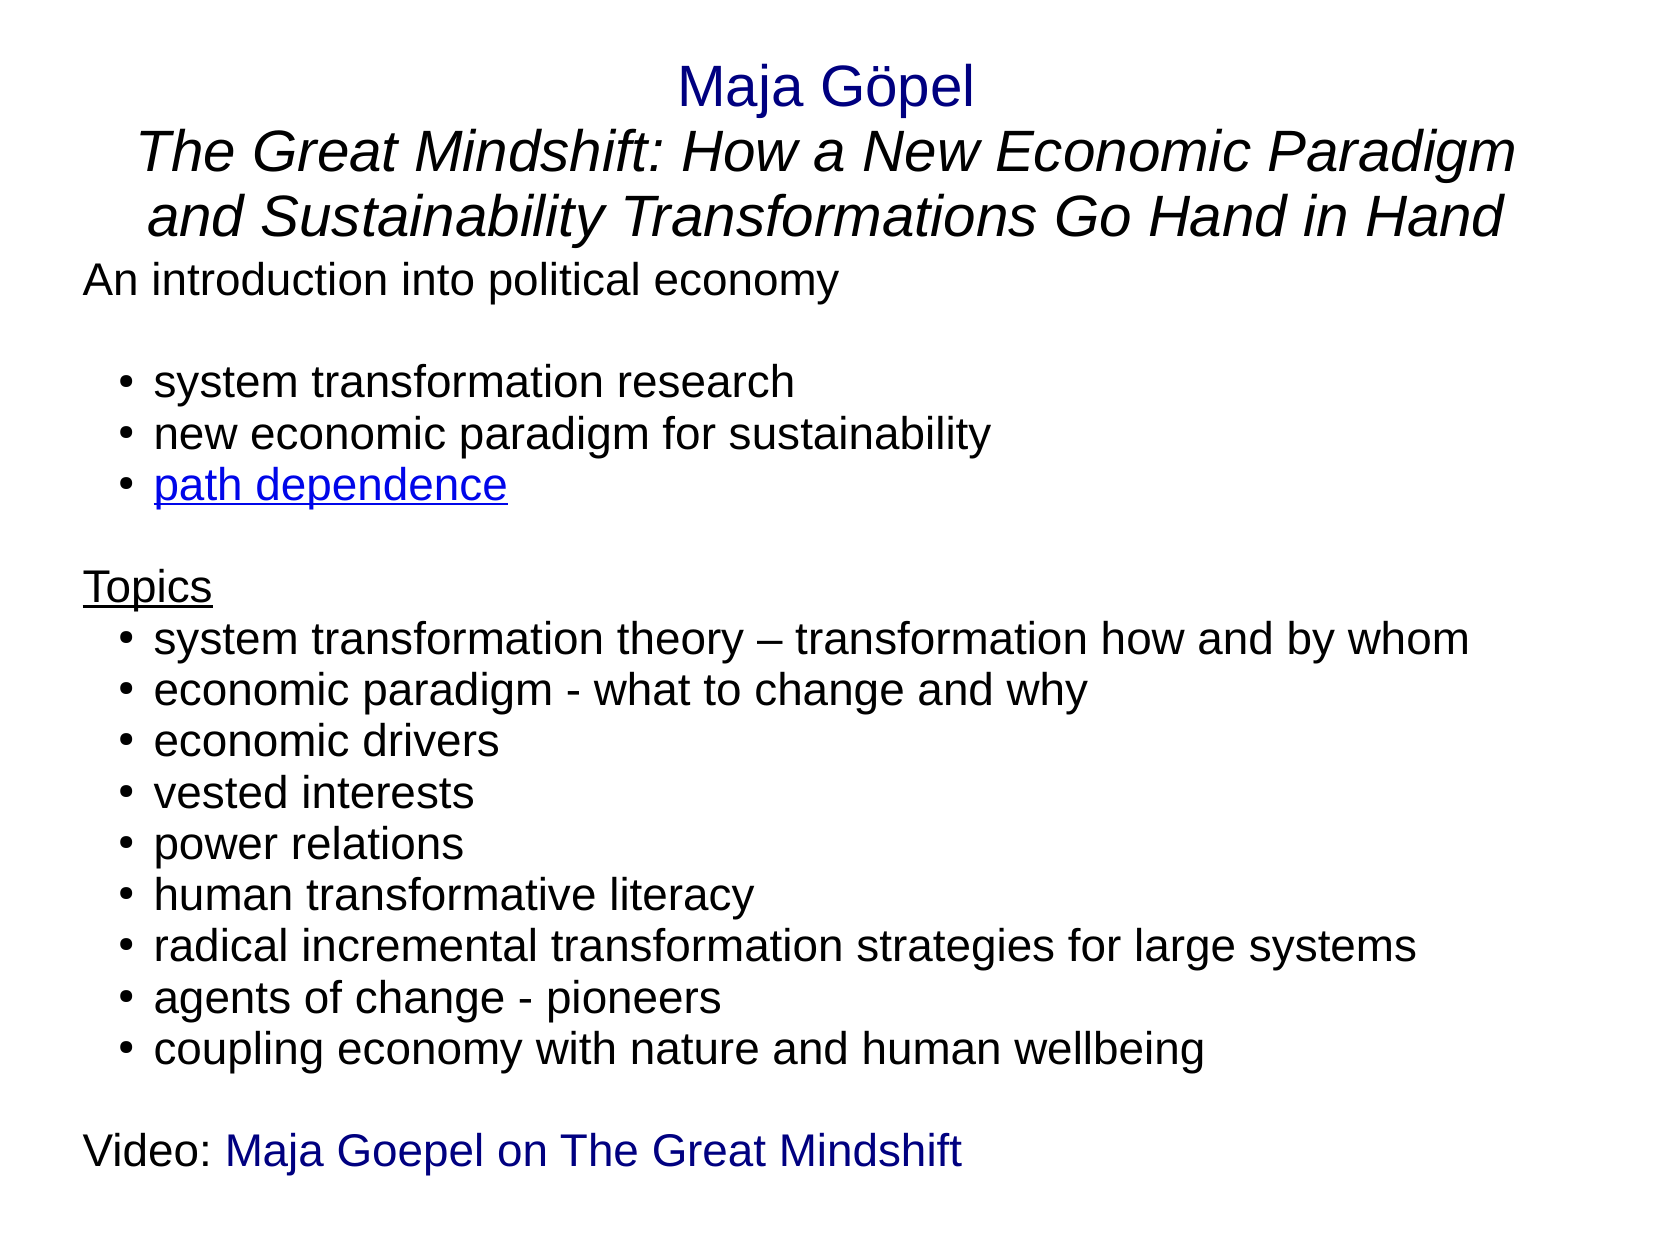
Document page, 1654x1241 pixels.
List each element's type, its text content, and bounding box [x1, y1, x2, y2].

subtitle An introduction into political economy system transformation research new economic paradigm for sustainability path dependence Topics system transformation theory – transformation how and by whom economic paradigm - what to change and why economic drivers vested interests power relations human transformative literacy radical incremental transformation strategies for large systems agents of change - pioneers coupling economy with nature and human wellbeing Video: Maja Goepel on The Great Mindshift [82, 253, 1571, 1241]
title Maja Göpel The Great Mindshift: How a New Economic Paradigm and Sustainability Transformations Go Hand in Hand [82, 53, 1571, 253]
